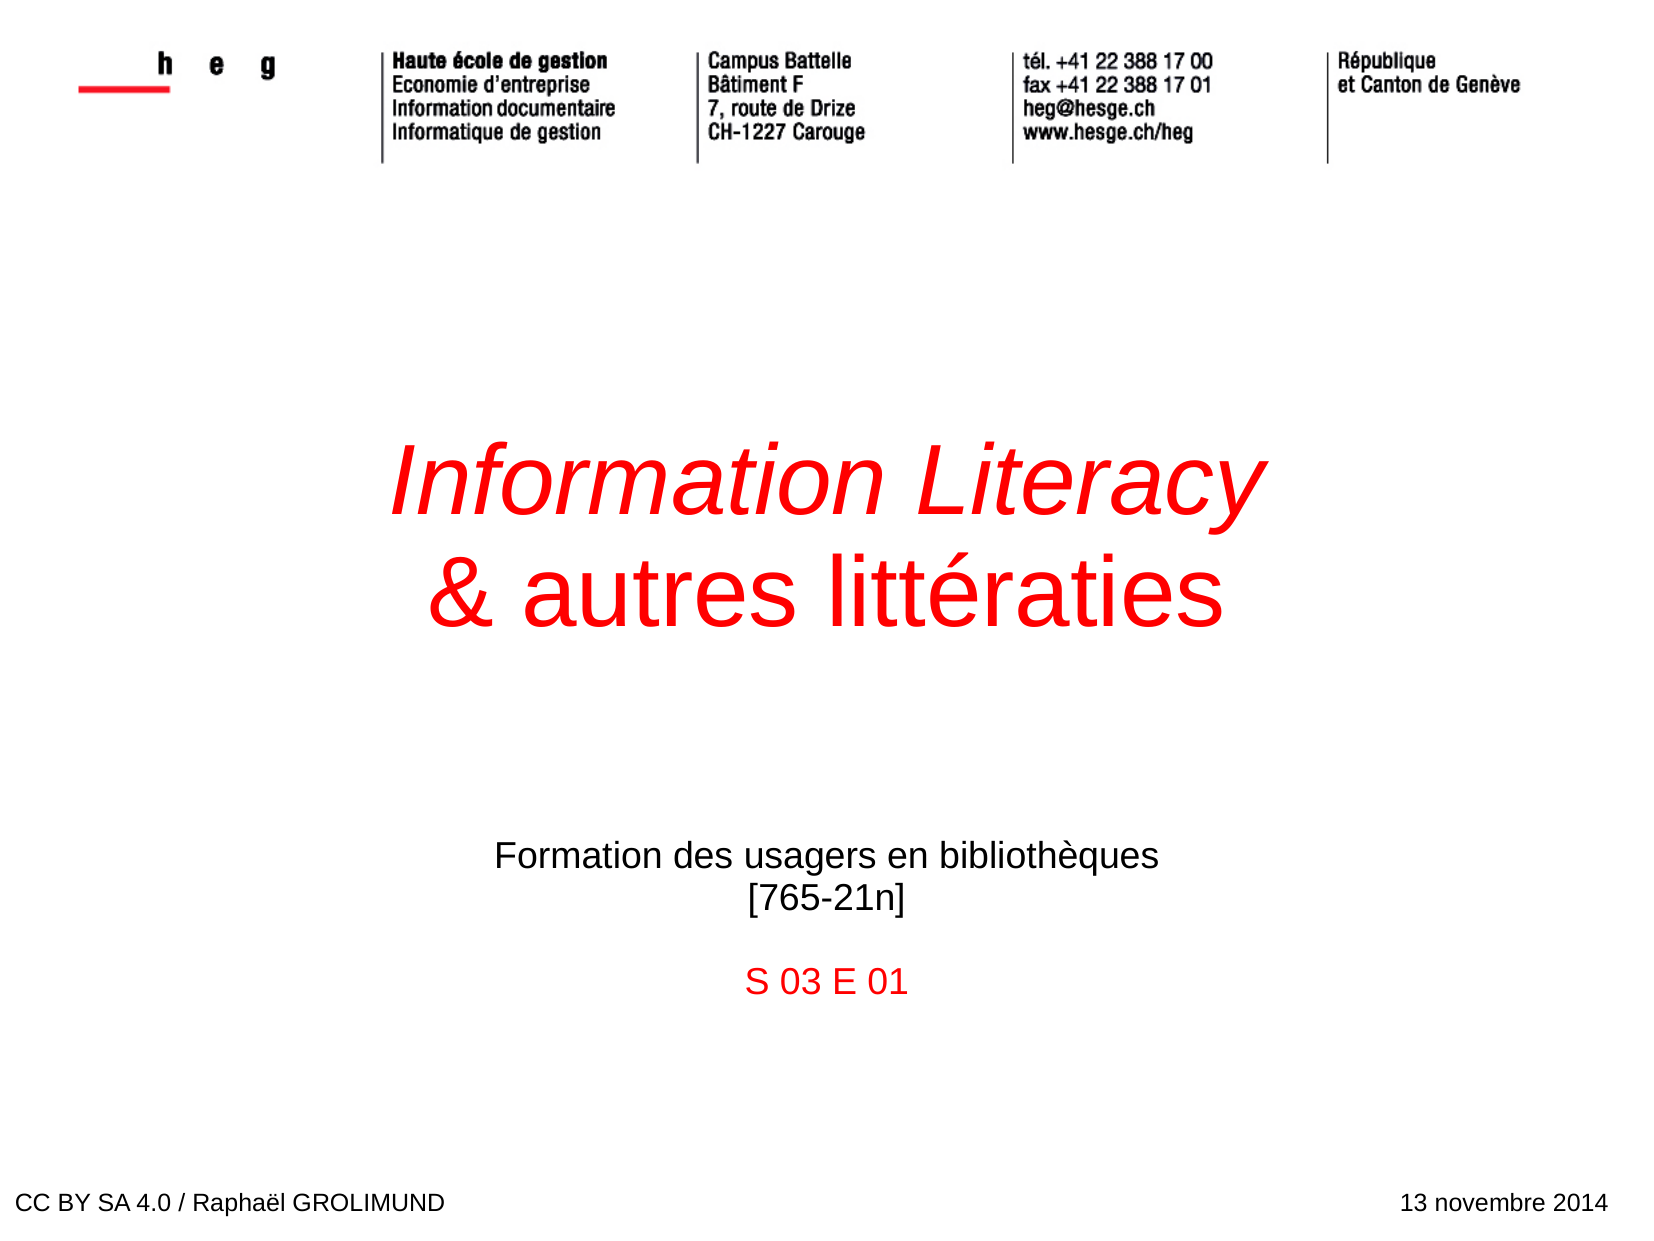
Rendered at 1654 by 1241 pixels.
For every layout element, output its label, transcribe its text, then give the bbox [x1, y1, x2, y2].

text_box Information Literacy & autres littératies [147, 416, 1506, 655]
text_box Formation des usagers en bibliothèques [765-21n] S 03 E 01 [354, 826, 1300, 1010]
picture [0, 0, 1654, 208]
text_box CC BY SA 4.0 / Raphaël GROLIMUND 13 novembre 2014 [0, 1181, 1654, 1224]
